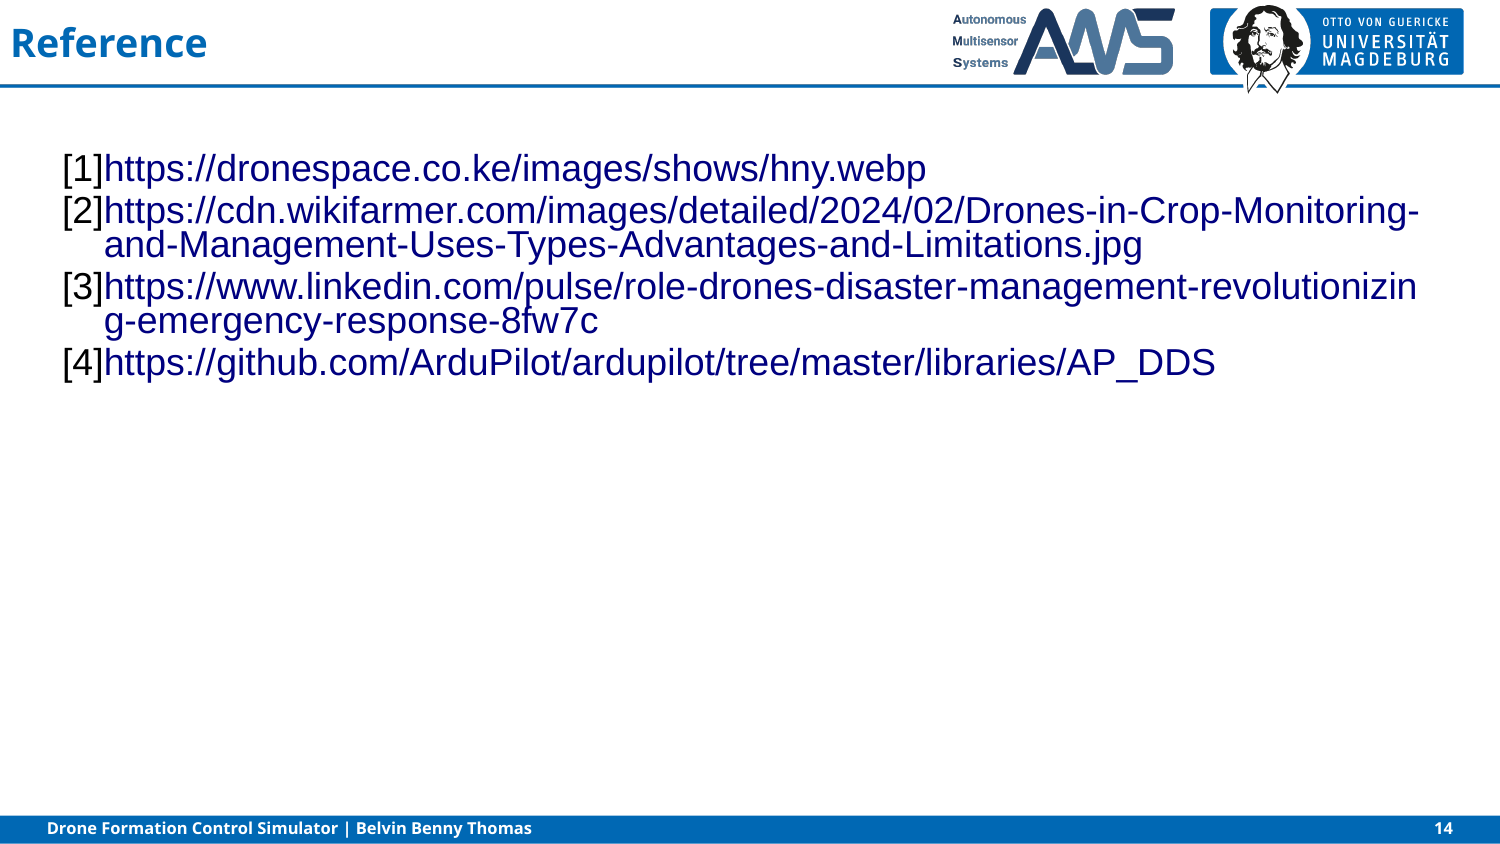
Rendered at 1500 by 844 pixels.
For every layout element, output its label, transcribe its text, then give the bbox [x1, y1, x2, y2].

title Reference [0, 0, 943, 86]
text_box https://dronespace.co.ke/images/shows/hny.webp https://cdn.wikifarmer.com/images/detailed/2024/02/Drones-in-Crop-Monitoring-and-Management-Uses-Types-Advantages-and-Limitations.jpg https://www.linkedin.com/pulse/role-drones-disaster-management-revolutionizing-emergency-response-8fw7c https://github.com/ArduPilot/ardupilot/tree/master/libraries/AP_DDS [47, 139, 1444, 501]
picture [0, 0, 1500, 103]
